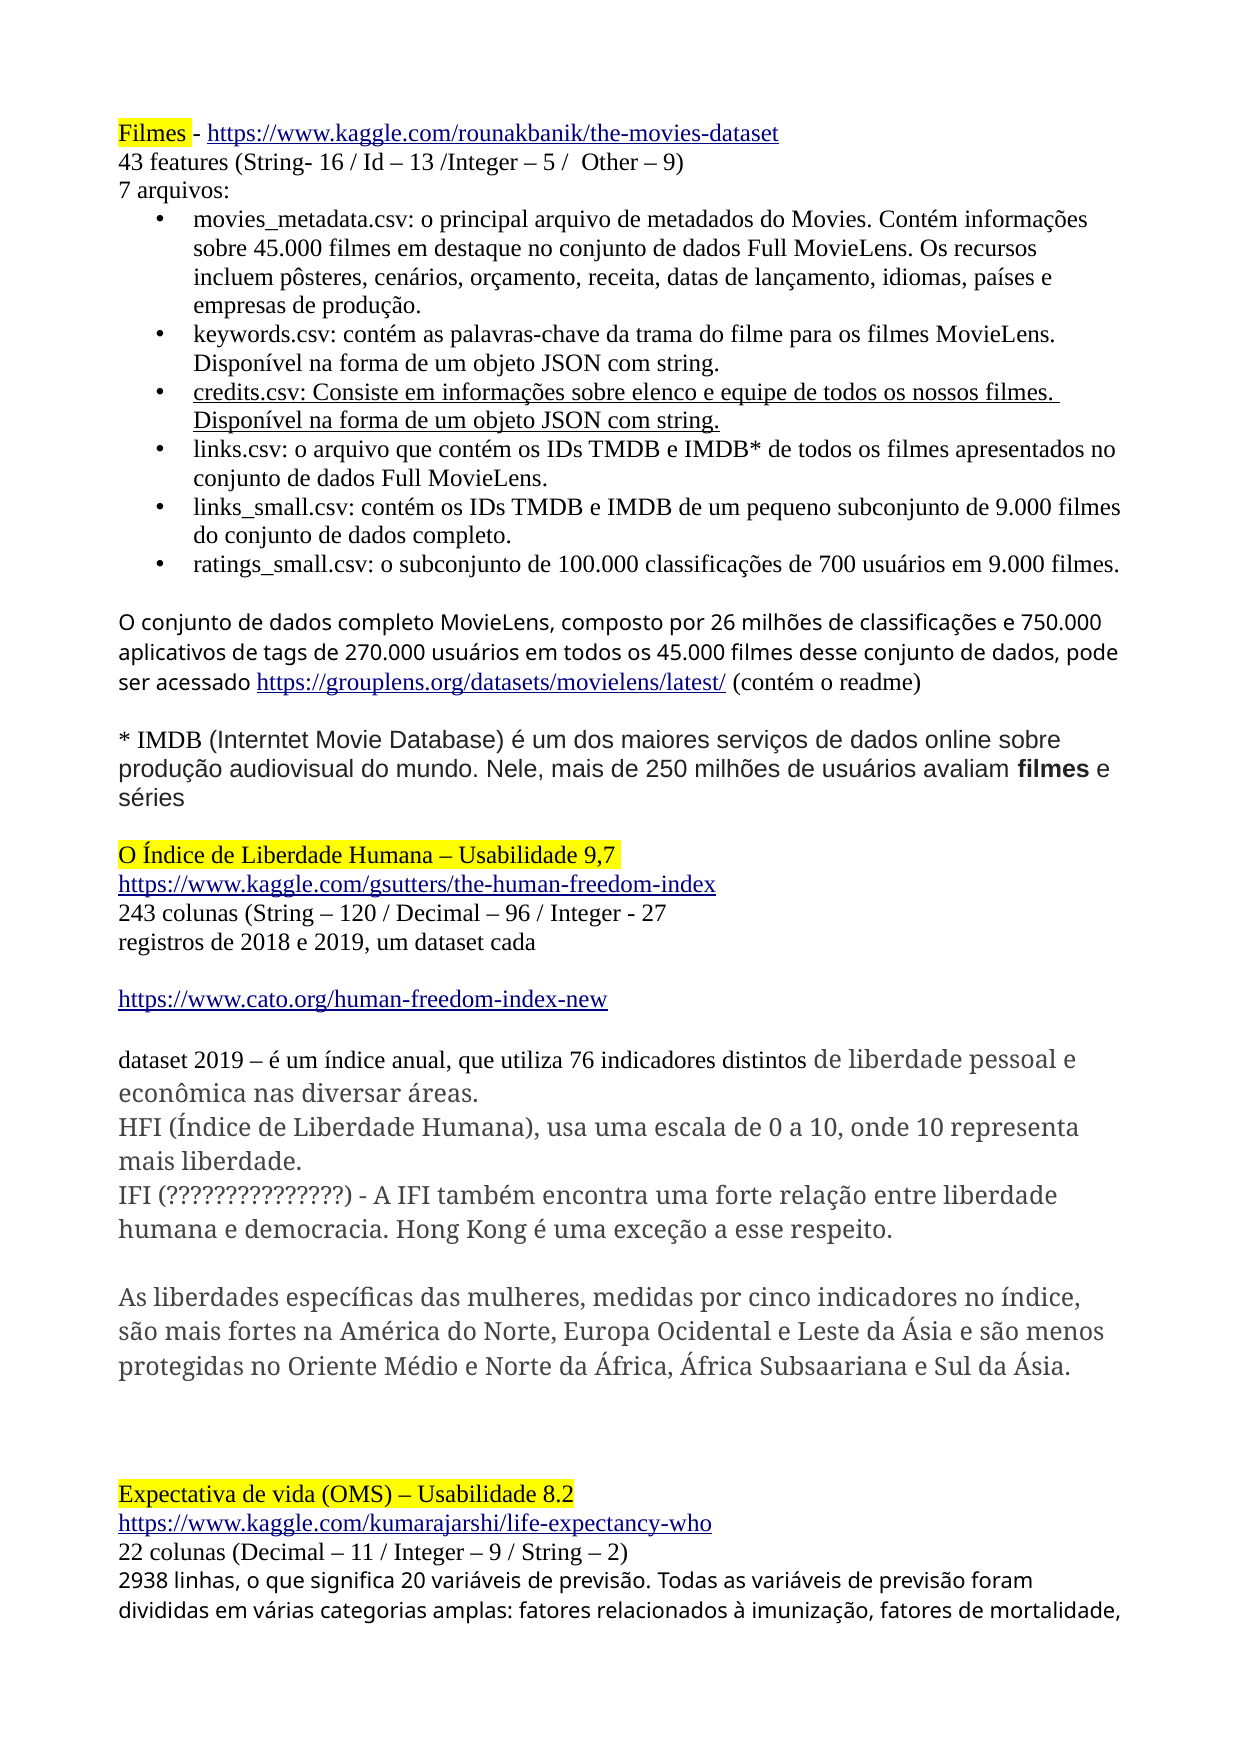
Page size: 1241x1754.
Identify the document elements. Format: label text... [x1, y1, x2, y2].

text 43 features (String- 16 / Id – 13 /Integer – 5 / Other – 9) [118, 147, 1122, 176]
text Filmes - https://www.kaggle.com/rounakbanik/the-movies-dataset [118, 118, 1122, 147]
text * IMDB (Interntet Movie Database) é um dos maiores serviços de dados online sobre produção audiovisual do mundo. Nele, mais de 250 milhões de usuários avaliam filmes e séries [118, 725, 1122, 812]
list movies_metadata.csv: o principal arquivo de metadados do Movies. Contém informações sobre 45.000 filmes em destaque no conjunto de dados Full MovieLens. Os recursos incluem pôsteres, cenários, orçamento, receita, datas de lançamento, idiomas, países e empresas de produção. [156, 204, 1122, 319]
list links_small.csv: contém os IDs TMDB e IMDB de um pequeno subconjunto de 9.000 filmes do conjunto de dados completo. [156, 492, 1122, 549]
text https://www.kaggle.com/gsutters/the-human-freedom-index [118, 869, 1122, 898]
text IFI (???????????????) - A IFI também encontra uma forte relação entre liberdade humana e democracia. Hong Kong é uma exceção a esse respeito. [118, 1178, 1122, 1246]
text 243 colunas (String – 120 / Decimal – 96 / Integer - 27 [118, 898, 1122, 927]
text registros de 2018 e 2019, um dataset cada [118, 927, 1122, 955]
text dataset 2019 – é um índice anual, que utiliza 76 indicadores distintos de liberdade pessoal e econômica nas diversar áreas. [118, 1042, 1122, 1110]
text 7 arquivos: [118, 176, 1122, 204]
text 2938 linhas, o que significa 20 variáveis ​​de previsão. Todas as variáveis ​​de previsão foram divididas em várias categorias amplas: fatores relacionados à imunização, fatores de mortalidade, [118, 1565, 1122, 1625]
text Expectativa de vida (OMS) – Usabilidade 8.2 [118, 1479, 1122, 1508]
text O conjunto de dados completo MovieLens, composto por 26 milhões de classificações e 750.000 aplicativos de tags de 270.000 usuários em todos os 45.000 filmes desse conjunto de dados, pode ser acessado https://grouplens.org/datasets/movielens/latest/ (contém o readme) [118, 607, 1122, 696]
text As liberdades específicas das mulheres, medidas por cinco indicadores no índice, são mais fortes na América do Norte, Europa Ocidental e Leste da Ásia e são menos protegidas no Oriente Médio e Norte da África, África Subsaariana e Sul da Ásia. [118, 1280, 1122, 1382]
list ratings_small.csv: o subconjunto de 100.000 classificações de 700 usuários em 9.000 filmes. [156, 549, 1122, 578]
text https://www.cato.org/human-freedom-index-new [118, 984, 1122, 1013]
list credits.csv: Consiste em informações sobre elenco e equipe de todos os nossos filmes. Disponível na forma de um objeto JSON com string. [156, 377, 1122, 434]
text 22 colunas (Decimal – 11 / Integer – 9 / String – 2) [118, 1537, 1122, 1565]
list links.csv: o arquivo que contém os IDs TMDB e IMDB* de todos os filmes apresentados no conjunto de dados Full MovieLens. [156, 434, 1122, 492]
text https://www.kaggle.com/kumarajarshi/life-expectancy-who [118, 1508, 1122, 1537]
text O Índice de Liberdade Humana – Usabilidade 9,7 [118, 840, 1122, 869]
list keywords.csv: contém as palavras-chave da trama do filme para os filmes MovieLens. Disponível na forma de um objeto JSON com string. [156, 319, 1122, 377]
text HFI (Índice de Liberdade Humana), usa uma escala de 0 a 10, onde 10 representa mais liberdade. [118, 1110, 1122, 1178]
